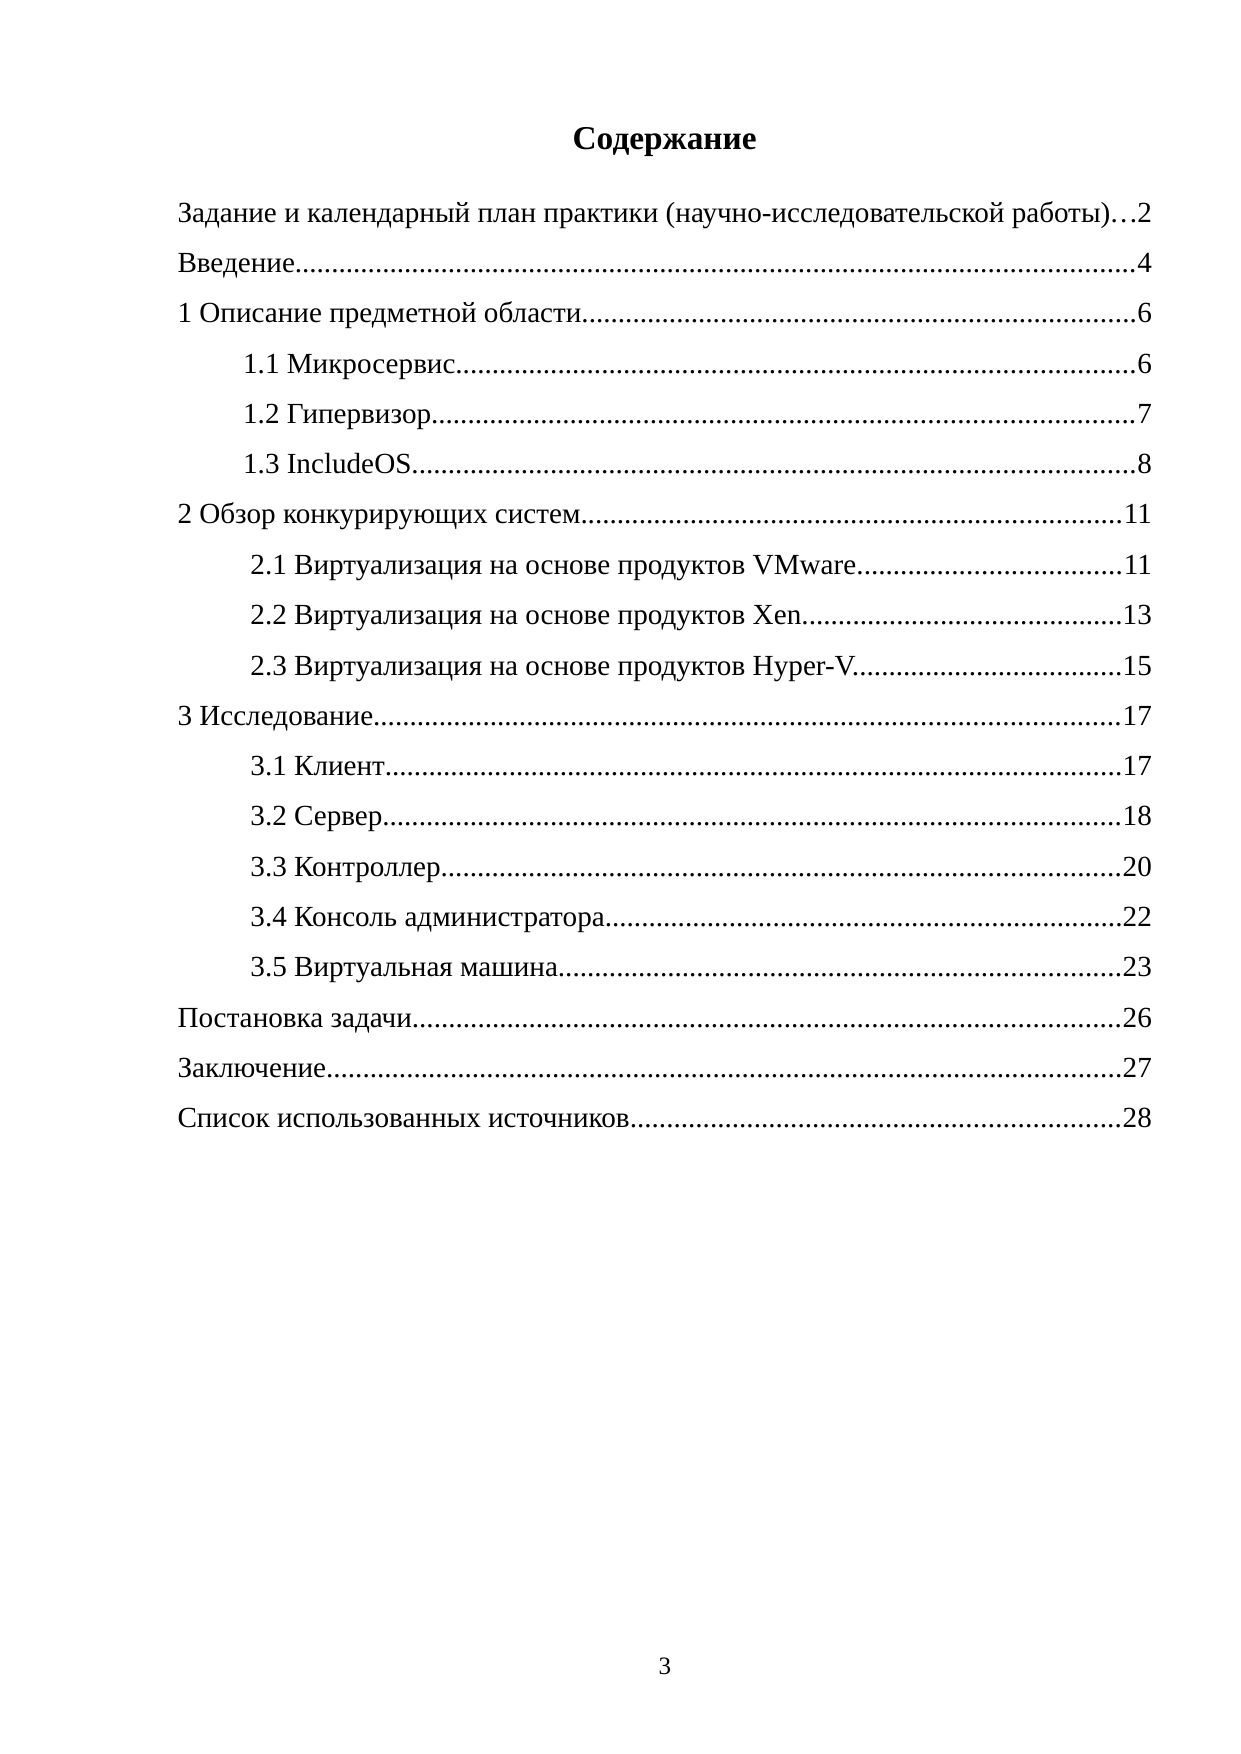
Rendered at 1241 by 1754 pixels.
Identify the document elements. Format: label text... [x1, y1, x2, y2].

text 1.3 IncludeOS 8 [177, 446, 1152, 480]
subtitle Содержание [177, 118, 1152, 156]
text 1.1 Микросервис 6 [177, 346, 1152, 379]
text 2 Обзор конкурирующих систем. 11 [177, 497, 1152, 530]
text Заключение 27 [177, 1050, 1152, 1084]
text 3.4 Консоль администратора 22 [177, 899, 1152, 933]
text 3.2 Сервер 18 [177, 798, 1152, 832]
text Задание и календарный план практики (научно-исследовательской работы) 2 [177, 195, 1152, 228]
text 2.1 Виртуализация на основе продуктов VMware. 11 [177, 547, 1152, 581]
text 3.1 Клиент 17 [177, 748, 1152, 782]
text 2.3 Виртуализация на основе продуктов Hyper-V. 15 [177, 648, 1152, 681]
text 2.2 Виртуализация на основе продуктов Xen. 13 [177, 597, 1152, 631]
text 1 Описание предметной области 6 [177, 295, 1152, 329]
text 3 Исследование 17 [177, 698, 1152, 731]
text Введение 4 [177, 245, 1152, 279]
text 1.2 Гипервизор 7 [177, 396, 1152, 429]
text Постановка задачи 26 [177, 1000, 1152, 1033]
text 3.5 Виртуальная машина 23 [177, 949, 1152, 983]
text Список использованных источников 28 [177, 1100, 1152, 1134]
text 3.3 Контроллер 20 [177, 849, 1152, 882]
